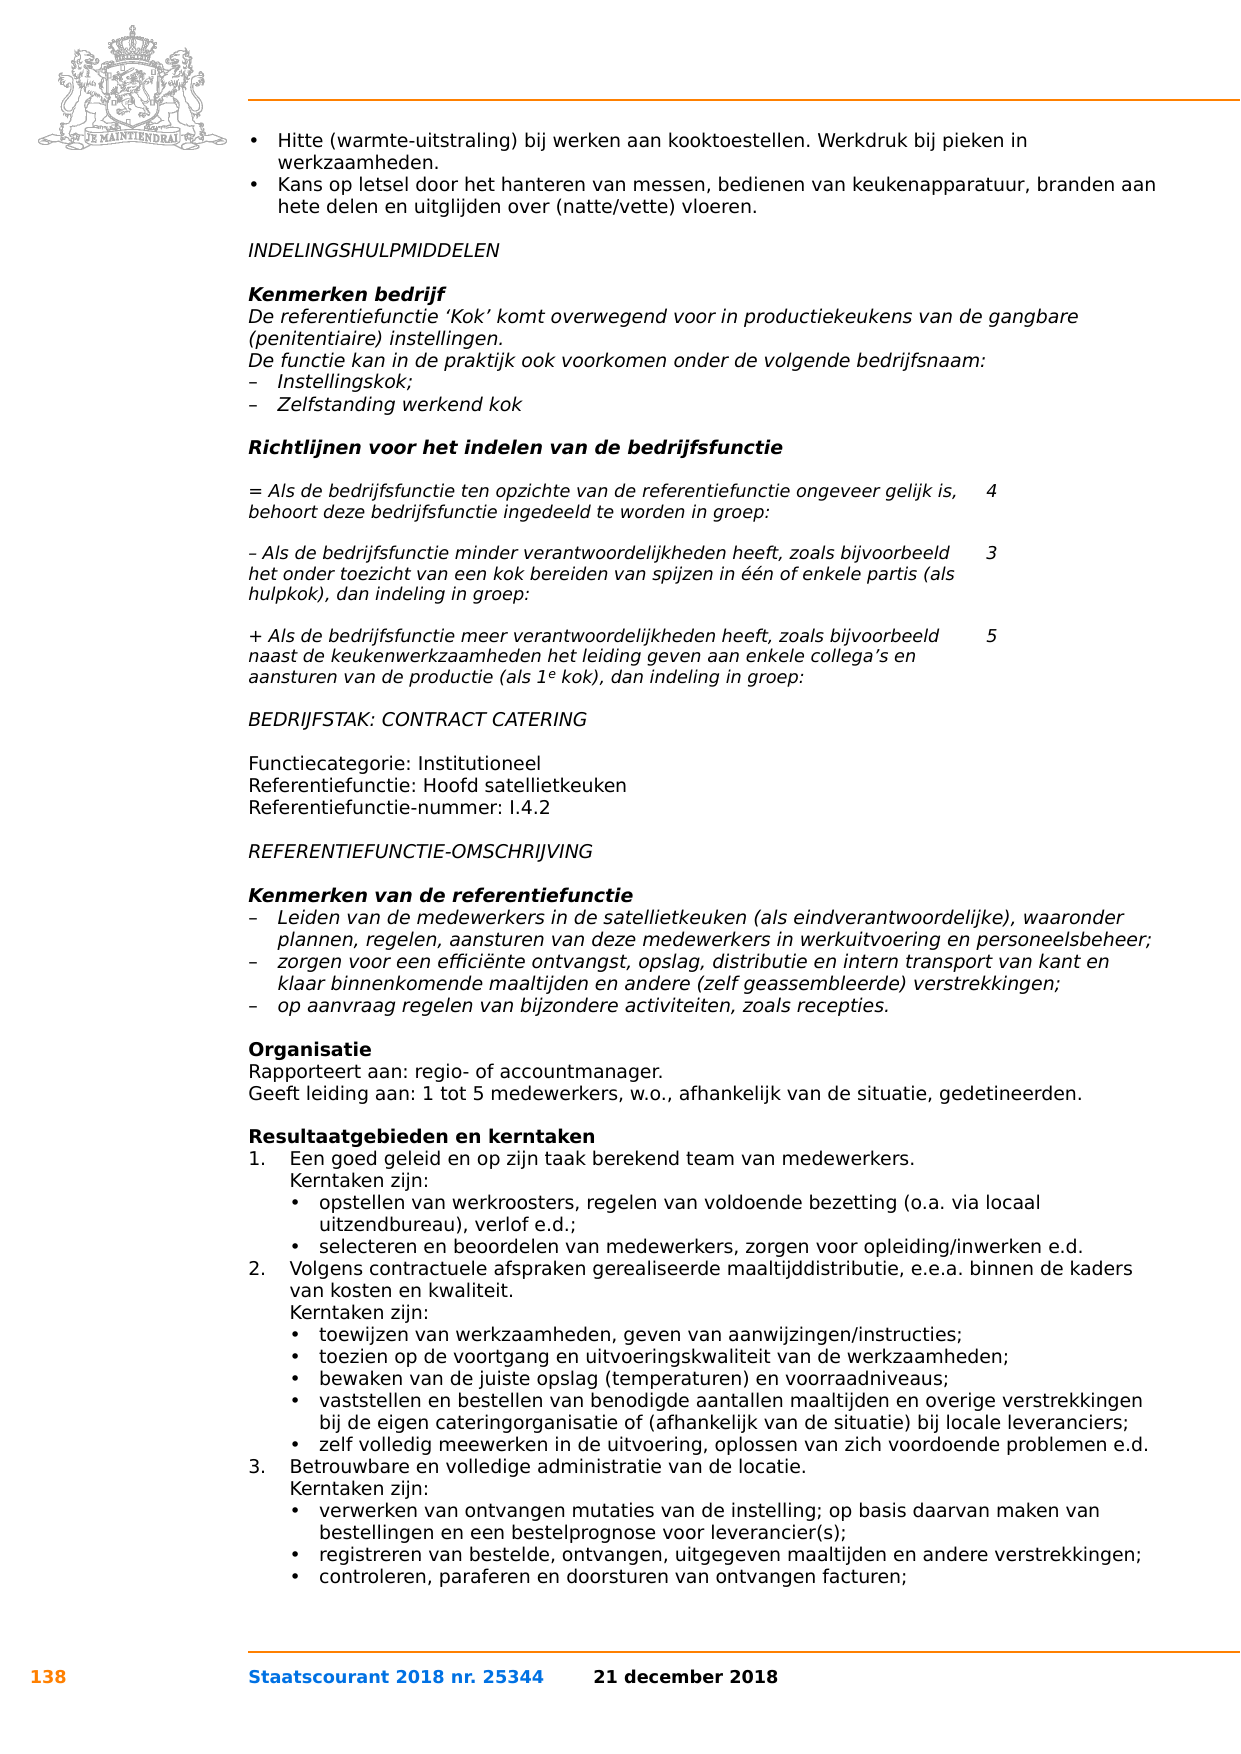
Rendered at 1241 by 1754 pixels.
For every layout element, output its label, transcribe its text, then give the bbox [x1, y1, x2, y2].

text – Zelfstanding werkend kok [248, 393, 1163, 415]
text • bewaken van de juiste opslag (temperaturen) en voorraadniveaus; [289, 1368, 1163, 1390]
table_header 4 [980, 481, 1163, 522]
text Richtlijnen voor het indelen van de bedrijfsfunctie [248, 437, 1163, 459]
text 1. Een goed geleid en op zijn taak berekend team van medewerkers. [248, 1148, 1163, 1170]
text Kenmerken bedrijf [248, 283, 1163, 306]
text • verwerken van ontvangen mutaties van de instelling; op basis daarvan maken van bestellingen en een bestelprognose voor leverancier(s); [289, 1500, 1163, 1544]
subtitle INDELINGSHULPMIDDELEN [248, 240, 1163, 262]
text 2. Volgens contractuele afspraken gerealiseerde maaltijddistributie, e.e.a. binnen de kaders van kosten en kwaliteit. [248, 1258, 1163, 1302]
text De functie kan in de praktijk ook voorkomen onder de volgende bedrijfsnaam: [248, 349, 1163, 371]
text Referentiefunctie: Hoofd satellietkeuken [248, 775, 1163, 797]
text De referentiefunctie ‘Kok’ komt overwegend voor in productiekeukens van de gangbare (penitentiaire) instellingen. [248, 306, 1163, 349]
text • toewijzen van werkzaamheden, geven van aanwijzingen/instructies; [289, 1324, 1163, 1346]
text • controleren, paraferen en doorsturen van ontvangen facturen; [289, 1566, 1163, 1588]
table_cell 3 [980, 543, 1163, 605]
text • zelf volledig meewerken in de uitvoering, oplossen van zich voordoende problemen e.d. [289, 1434, 1163, 1456]
text • vaststellen en bestellen van benodigde aantallen maaltijden en overige verstrekkingen bij de eigen cateringorganisatie of (afhankelijk van de situatie) bij locale leveranciers; [289, 1390, 1163, 1434]
text Kenmerken van de referentiefunctie [248, 885, 1163, 907]
table_cell [248, 523, 980, 543]
table_cell [980, 605, 1163, 626]
subtitle REFERENTIEFUNCTIE-OMSCHRIJVING [248, 841, 1163, 863]
text • Hitte (warmte-uitstraling) bij werken aan kooktoestellen. Werkdruk bij pieken in werkzaamheden. [248, 130, 1163, 174]
text Referentiefunctie-nummer: I.4.2 [248, 797, 1163, 819]
table_cell 5 [980, 626, 1163, 687]
text • selecteren en beoordelen van medewerkers, zorgen voor opleiding/inwerken e.d. [289, 1236, 1163, 1258]
text • toezien op de voortgang en uitvoeringskwaliteit van de werkzaamheden; [289, 1346, 1163, 1368]
picture [38, 25, 227, 150]
text – zorgen voor een efficiënte ontvangst, opslag, distributie en intern transport van kant en klaar binnenkomende maaltijden en andere (zelf geassembleerde) verstrekkingen; [248, 951, 1163, 995]
table_cell [248, 605, 980, 626]
table_header = Als de bedrijfsfunctie ten opzichte van de referentiefunctie ongeveer gelijk is, behoort deze bedrijfsfunctie ingedeeld te worden in groep: [248, 481, 980, 522]
text Rapporteert aan: regio- of accountmanager. [248, 1061, 1163, 1082]
text Kerntaken zijn: [289, 1478, 1163, 1500]
text – Instellingskok; [248, 371, 1163, 393]
text • registreren van bestelde, ontvangen, uitgegeven maaltijden en andere verstrekkingen; [289, 1544, 1163, 1566]
text • opstellen van werkroosters, regelen van voldoende bezetting (o.a. via locaal uitzendbureau), verlof e.d.; [289, 1192, 1163, 1236]
text Organisatie [248, 1038, 1163, 1061]
table_cell + Als de bedrijfsfunctie meer verantwoordelijkheden heeft, zoals bijvoorbeeld naast de keukenwerkzaamheden het leiding geven aan enkele collega’s en aansturen van de productie (als 1e kok), dan indeling in groep: [248, 626, 980, 687]
text – op aanvraag regelen van bijzondere activiteiten, zoals recepties. [248, 995, 1163, 1017]
table_cell [980, 523, 1163, 543]
table_cell – Als de bedrijfsfunctie minder verantwoordelijkheden heeft, zoals bijvoorbeeld het onder toezicht van een kok bereiden van spijzen in één of enkele partis (als hulpkok), dan indeling in groep: [248, 543, 980, 605]
subtitle BEDRIJFSTAK: CONTRACT CATERING [248, 709, 1163, 731]
text Functiecategorie: Institutioneel [248, 753, 1163, 775]
text Kerntaken zijn: [289, 1170, 1163, 1192]
text • Kans op letsel door het hanteren van messen, bedienen van keukenapparatuur, branden aan hete delen en uitglijden over (natte/vette) vloeren. [248, 174, 1163, 218]
text 3. Betrouwbare en volledige administratie van de locatie. [248, 1456, 1163, 1478]
text Kerntaken zijn: [289, 1302, 1163, 1324]
text Geeft leiding aan: 1 tot 5 medewerkers, w.o., afhankelijk van de situatie, gedetineerden. [248, 1082, 1163, 1104]
text – Leiden van de medewerkers in de satellietkeuken (als eindverantwoordelijke), waaronder plannen, regelen, aansturen van deze medewerkers in werkuitvoering en personeelsbeheer; [248, 907, 1163, 951]
text Resultaatgebieden en kerntaken [248, 1126, 1163, 1148]
